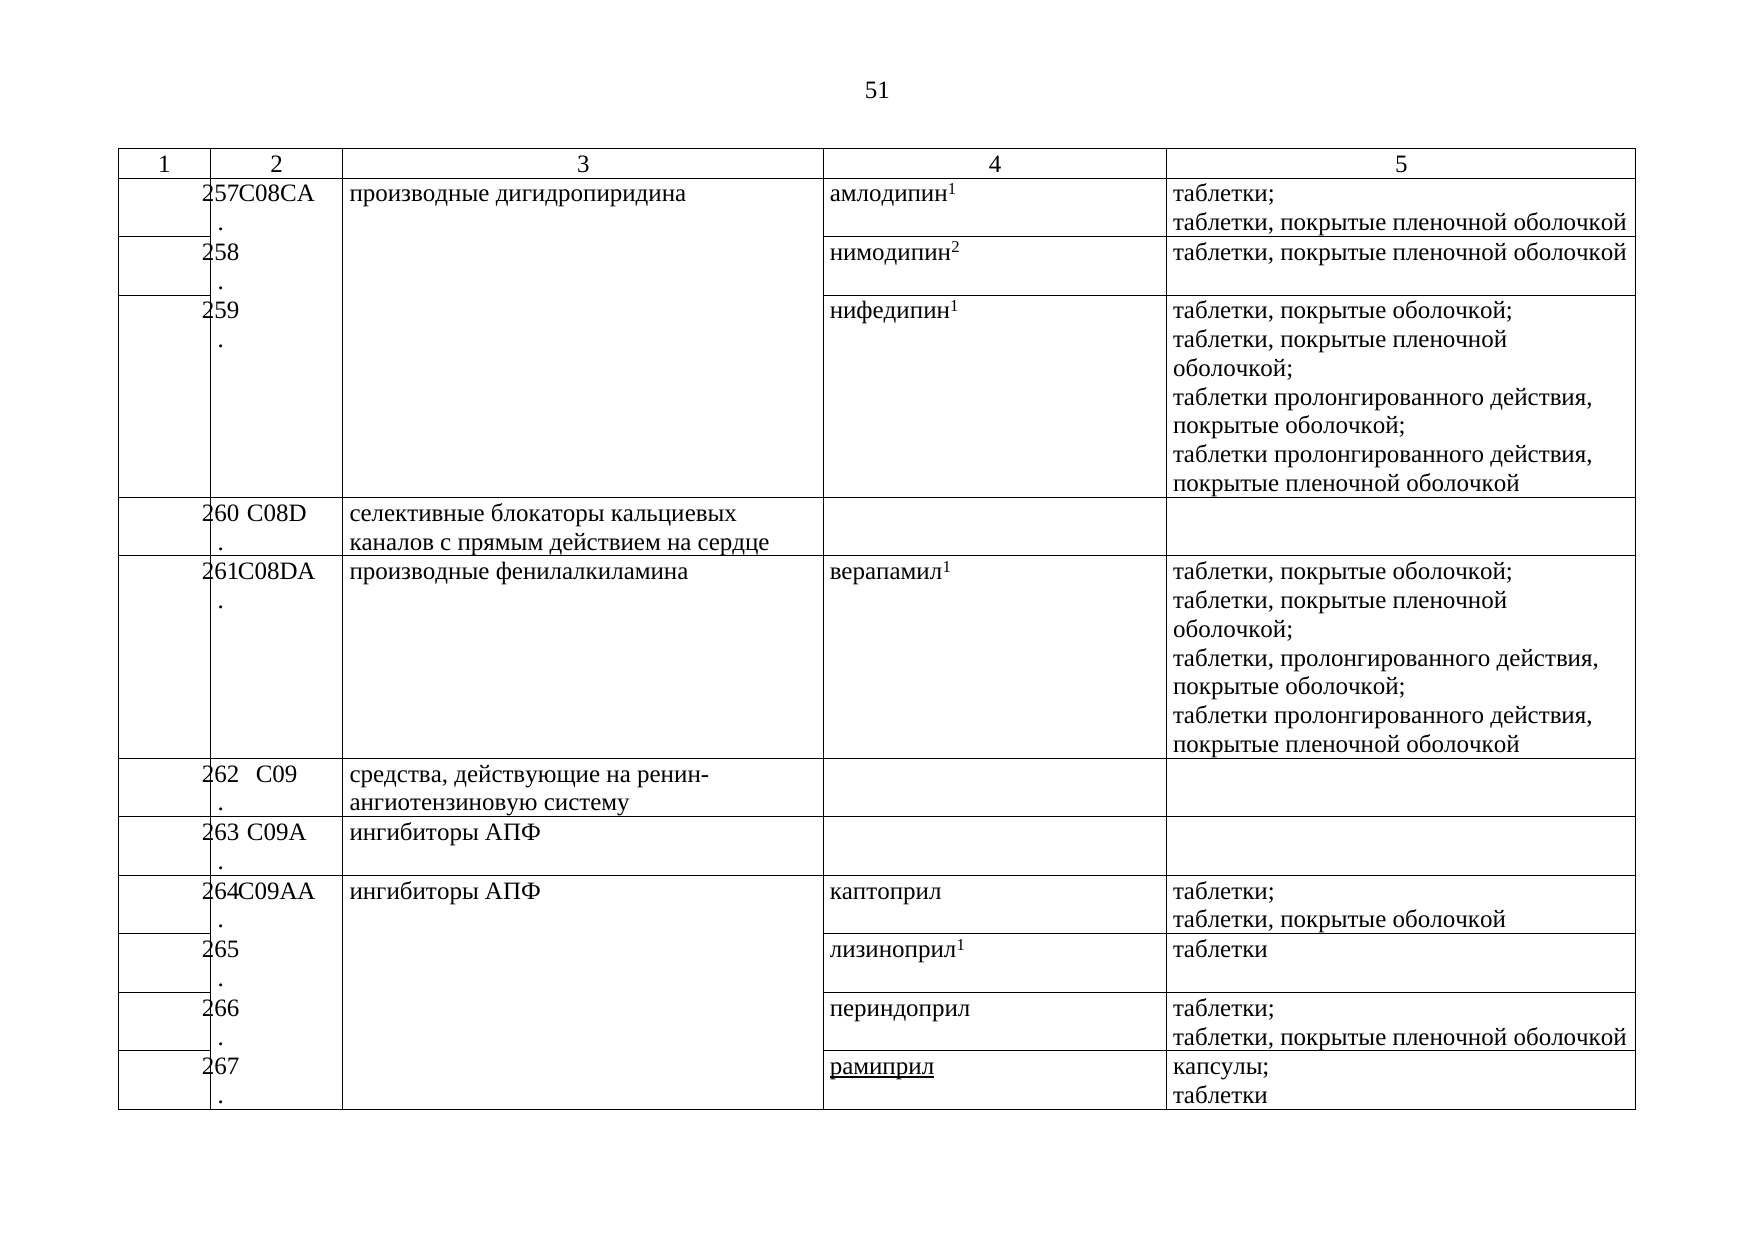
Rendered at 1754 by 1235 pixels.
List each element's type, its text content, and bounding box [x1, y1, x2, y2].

table_cell таблетки, покрытые оболочкой; таблетки, покрытые пленочной оболочкой; таблетки пролонгированного действия, покрытые оболочкой; таблетки пролонгированного действия, покрытые пленочной оболочкой [1167, 296, 1635, 497]
table_cell капсулы; таблетки [1167, 1051, 1635, 1109]
table_header 4 [824, 149, 1166, 177]
table_cell [119, 296, 210, 497]
table_cell амлодипин1 [824, 179, 1166, 236]
table_cell каптоприл [824, 876, 1166, 933]
table_cell таблетки [1167, 934, 1635, 992]
table_cell верапамил1 [824, 556, 1166, 758]
table_cell [119, 556, 210, 758]
table_cell [119, 876, 210, 933]
table_header 1 [119, 149, 210, 177]
table_cell [119, 237, 210, 294]
table_cell [824, 498, 1166, 555]
table_cell производные дигидропиридина [343, 179, 823, 236]
table_cell [824, 817, 1166, 875]
table_cell C08CA [211, 179, 342, 236]
table_cell лизиноприл1 [824, 934, 1166, 992]
table_cell средства, действующие на ренин-ангиотензиновую систему [343, 759, 823, 816]
table_cell селективные блокаторы кальциевых каналов с прямым действием на сердце [343, 498, 823, 555]
table_cell [119, 993, 210, 1050]
table_cell [343, 295, 823, 497]
table_cell [1167, 759, 1635, 816]
table_cell [1167, 498, 1635, 555]
table_cell C09 [211, 759, 342, 816]
table_cell нимодипин2 [824, 237, 1166, 294]
table_cell рамиприл [824, 1051, 1166, 1109]
table_cell [211, 295, 342, 497]
table_cell ингибиторы АПФ [343, 876, 823, 1109]
table_cell C08D [211, 498, 342, 555]
table_cell таблетки; таблетки, покрытые оболочкой [1167, 876, 1635, 933]
table_cell [211, 236, 342, 294]
table_cell нифедипин1 [824, 296, 1166, 497]
table_cell [119, 934, 210, 992]
table_cell [343, 236, 823, 294]
table_cell [119, 179, 210, 236]
table_cell C09A [211, 817, 342, 875]
table_cell C09AA [211, 876, 342, 1109]
table_header 2 [211, 149, 342, 177]
table_cell [119, 498, 210, 555]
table_cell таблетки; таблетки, покрытые пленочной оболочкой [1167, 179, 1635, 236]
table_cell таблетки; таблетки, покрытые пленочной оболочкой [1167, 993, 1635, 1050]
table_cell периндоприл [824, 993, 1166, 1050]
table_cell [1167, 817, 1635, 875]
table_cell таблетки, покрытые оболочкой; таблетки, покрытые пленочной оболочкой; таблетки, пролонгированного действия, покрытые оболочкой; таблетки пролонгированного действия, покрытые пленочной оболочкой [1167, 556, 1635, 758]
table_cell [824, 759, 1166, 816]
table_cell ингибиторы АПФ [343, 817, 823, 875]
table_header 5 [1167, 149, 1635, 177]
table_cell C08DA [211, 556, 342, 758]
table_cell таблетки, покрытые пленочной оболочкой [1167, 237, 1635, 294]
table_cell [119, 1051, 210, 1109]
table_header 3 [343, 149, 823, 177]
table_cell [119, 759, 210, 816]
table_cell производные фенилалкиламина [343, 556, 823, 758]
table_cell [119, 817, 210, 875]
